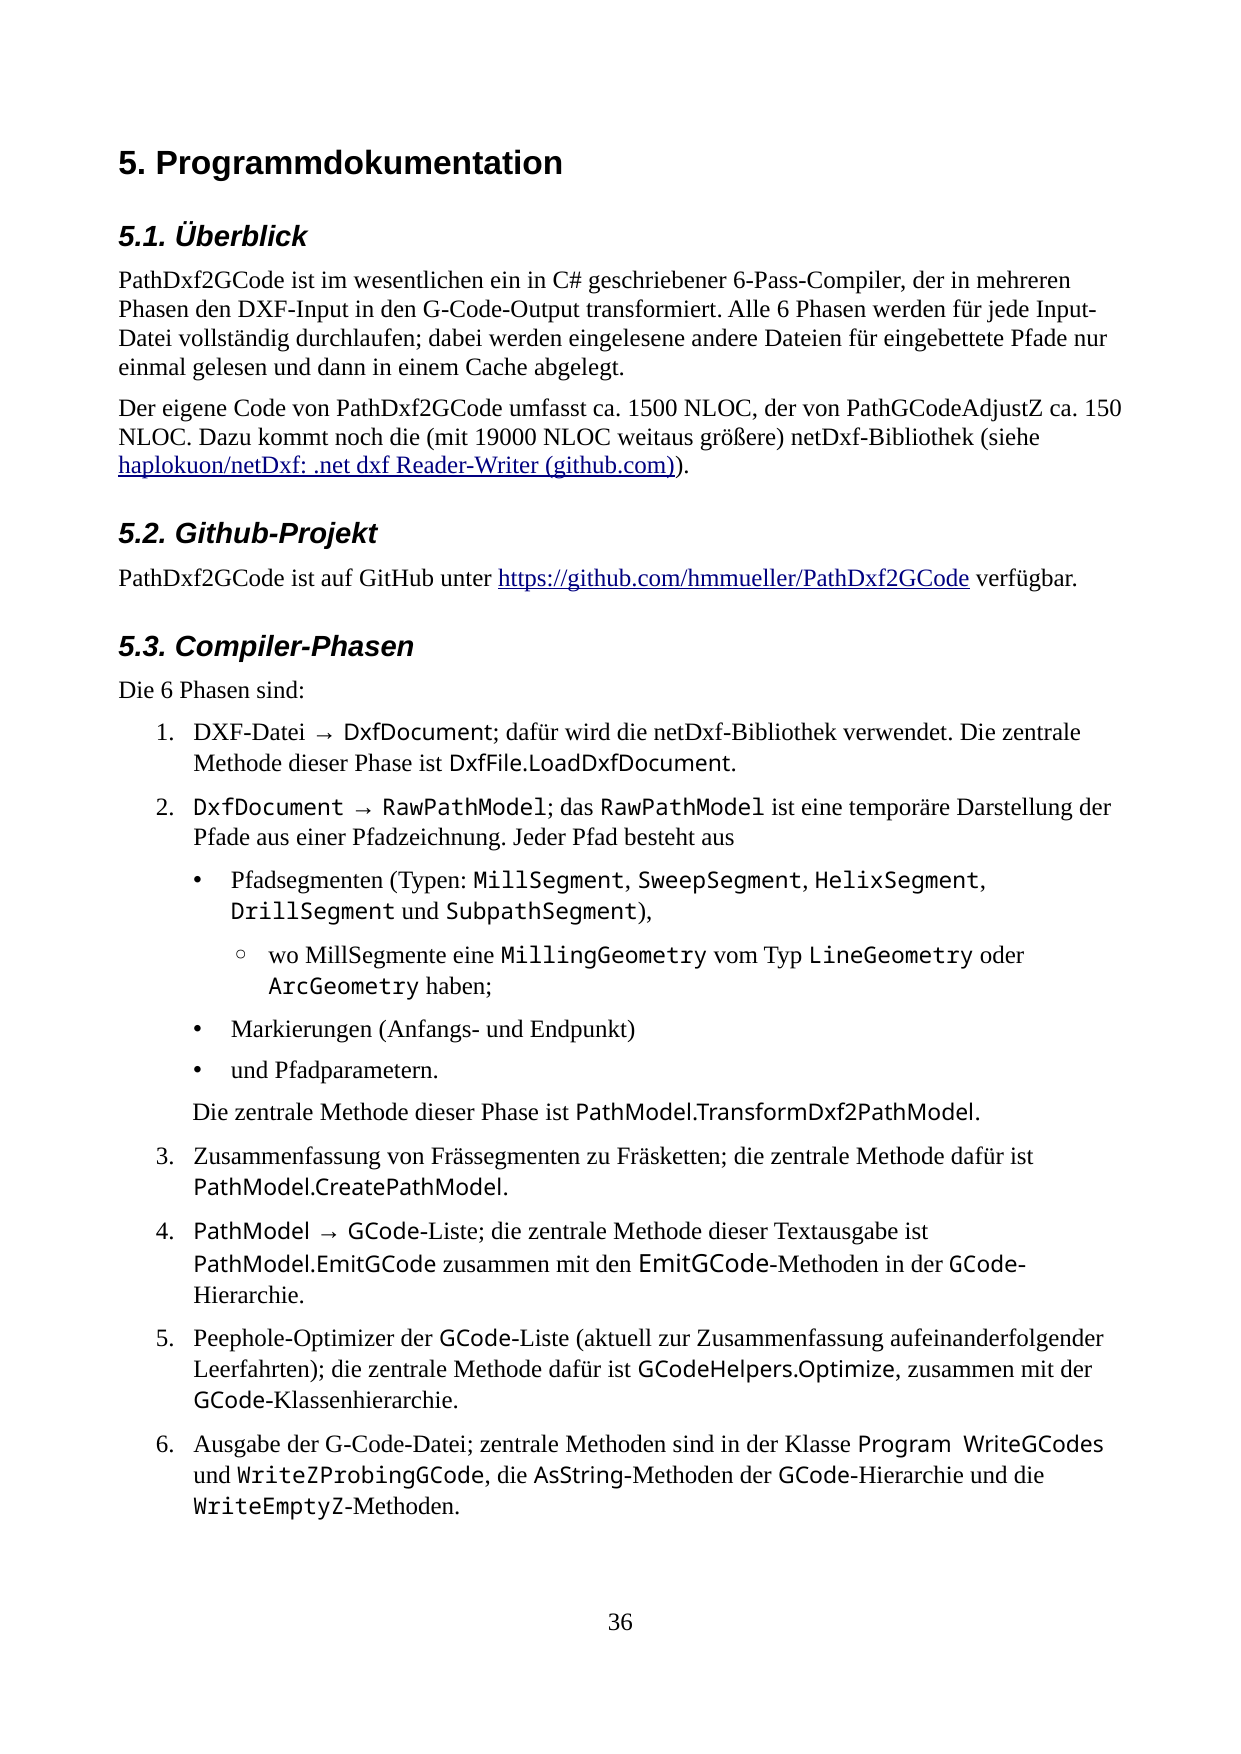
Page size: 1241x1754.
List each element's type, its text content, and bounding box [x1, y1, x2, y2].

list Markierungen (Anfangs- und Endpunkt) [193, 1014, 1122, 1042]
text Die 6 Phasen sind: [118, 675, 1122, 704]
subtitle 5. Programmdokumentation [118, 143, 1122, 182]
list Peephole-Optimizer der GCode-Liste (aktuell zur Zusammenfassung aufeinanderfolgender Leerfahrten); die zentrale Methode dafür ist GCodeHelpers.Optimize, zusammen mit der GCode-Klassenhierarchie. [156, 1321, 1122, 1415]
text PathDxf2GCode ist auf GitHub unter https://github.com/hmmueller/PathDxf2GCode verfügbar. [118, 563, 1122, 591]
text Der eigene Code von PathDxf2GCode umfasst ca. 1500 NLOC, der von PathGCodeAdjustZ ca. 150 NLOC. Dazu kommt noch die (mit 19000 NLOC weitaus größere) netDxf-Bibliothek (siehe haplokuon/netDxf: .net dxf Reader-Writer (github.com)). [118, 393, 1122, 479]
subtitle 5.3. Compiler-Phasen [118, 629, 1122, 662]
text Die zentrale Methode dieser Phase ist PathModel.TransformDxf2PathModel. [192, 1096, 1122, 1127]
list Ausgabe der G-Code-Datei; zentrale Methoden sind in der Klasse Program WriteGCodes und WriteZProbingGCode, die AsString-Methoden der GCode-Hierarchie und die WriteEmptyZ-Methoden. [156, 1428, 1122, 1521]
text PathDxf2GCode ist im wesentlichen ein in C# geschriebener 6-Pass-Compiler, der in mehreren Phasen den DXF-Input in den G-Code-Output transformiert. Alle 6 Phasen werden für jede Input-Datei vollständig durchlaufen; dabei werden eingelesene andere Dateien für eingebettete Pfade nur einmal gelesen und dann in einem Cache abgelegt. [118, 265, 1122, 380]
list und Pfadparametern. [193, 1055, 1122, 1084]
subtitle 5.1. Überblick [118, 219, 1122, 253]
list Pfadsegmenten (Typen: MillSegment, SweepSegment, HelixSegment, DrillSegment und SubpathSegment), [193, 864, 1122, 926]
subtitle 5.2. Github-Projekt [118, 517, 1122, 550]
list wo MillSegmente eine MillingGeometry vom Typ LineGeometry oder ArcGeometry haben; [231, 939, 1122, 1001]
list PathModel → GCode-Liste; die zentrale Methode dieser Textausgabe ist PathModel.EmitGCode zusammen mit den EmitGCode-Methoden in der GCode-Hierarchie. [156, 1215, 1122, 1309]
list DXF-Datei → DxfDocument; dafür wird die netDxf-Bibliothek verwendet. Die zentrale Methode dieser Phase ist DxfFile.LoadDxfDocument. [156, 716, 1122, 779]
list Zusammenfassung von Frässegmenten zu Fräsketten; die zentrale Methode dafür ist PathModel.CreatePathModel. [156, 1140, 1122, 1202]
list DxfDocument → RawPathModel; das RawPathModel ist eine temporäre Darstellung der Pfade aus einer Pfadzeichnung. Jeder Pfad besteht aus [156, 791, 1122, 851]
